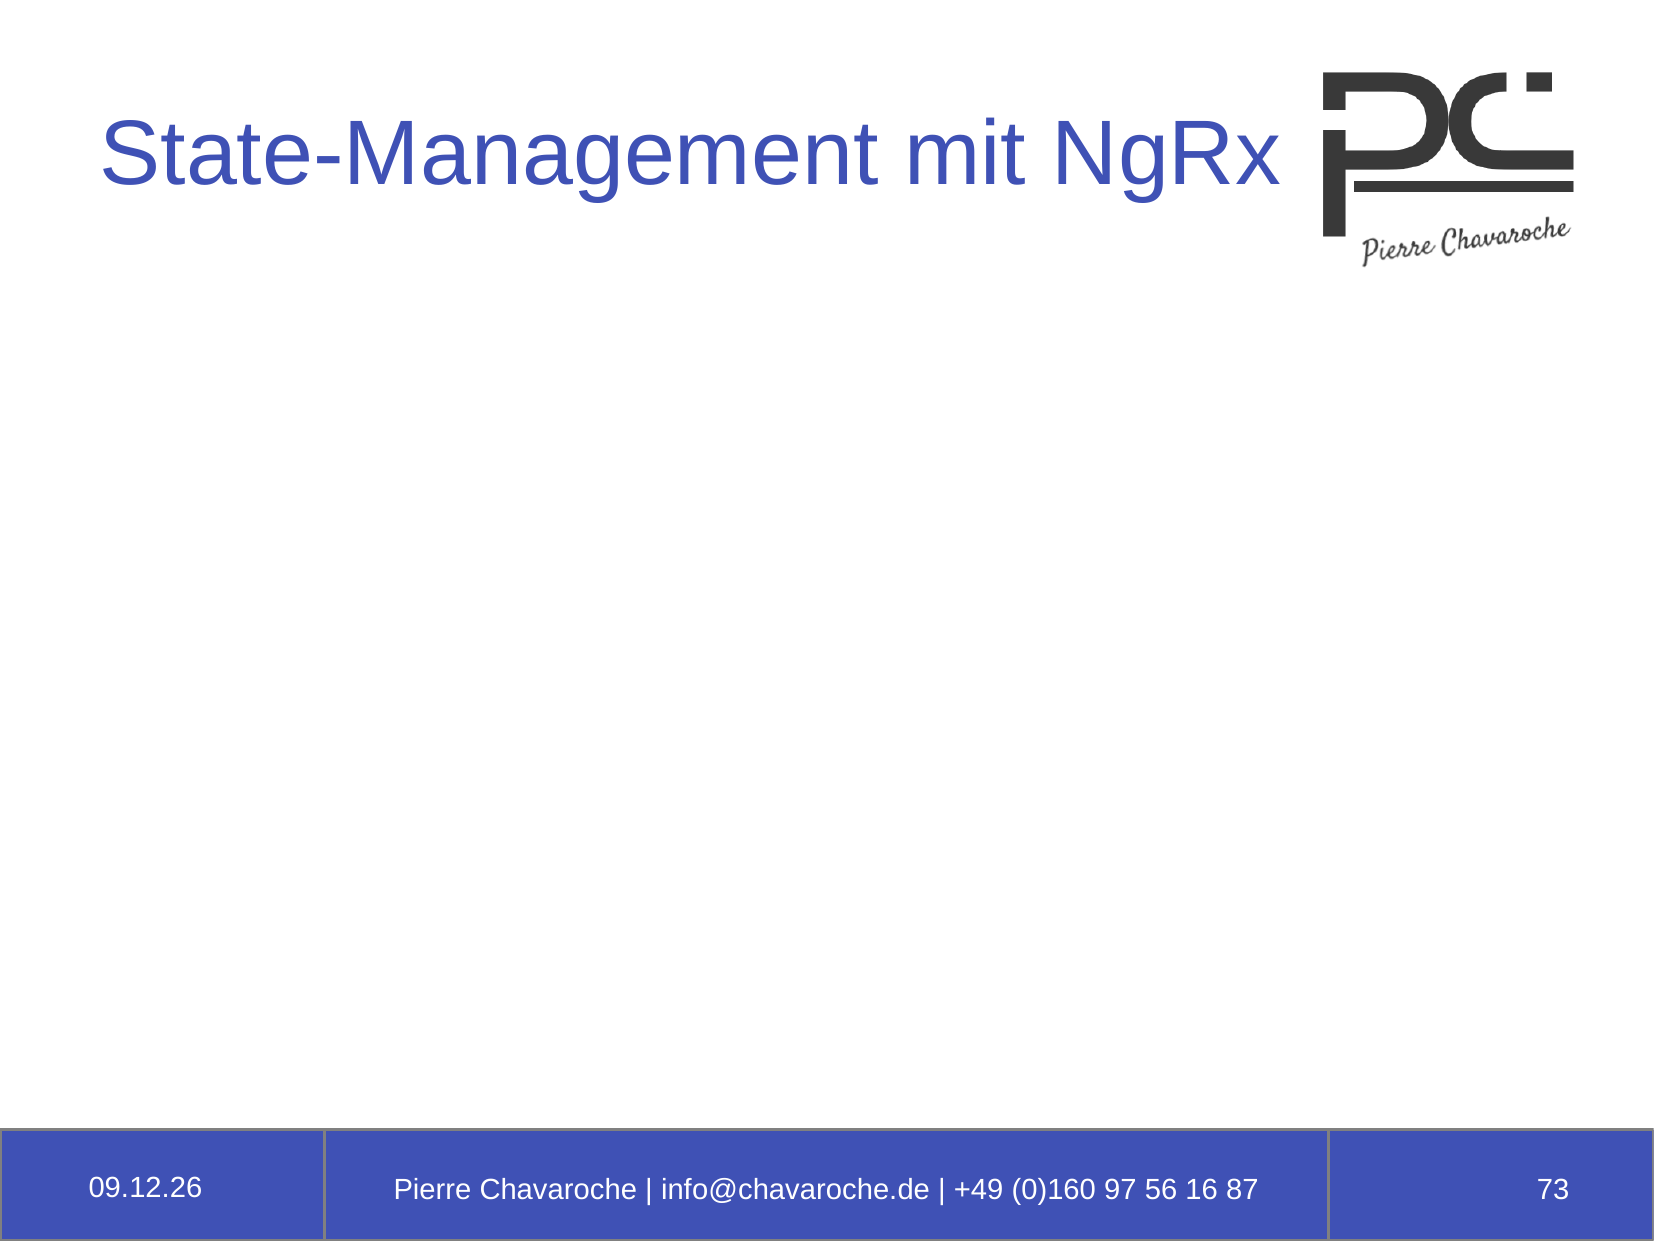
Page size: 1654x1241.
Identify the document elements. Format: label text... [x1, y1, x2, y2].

picture [1307, 29, 1589, 311]
title State-Management mit NgRx [82, 49, 1300, 257]
